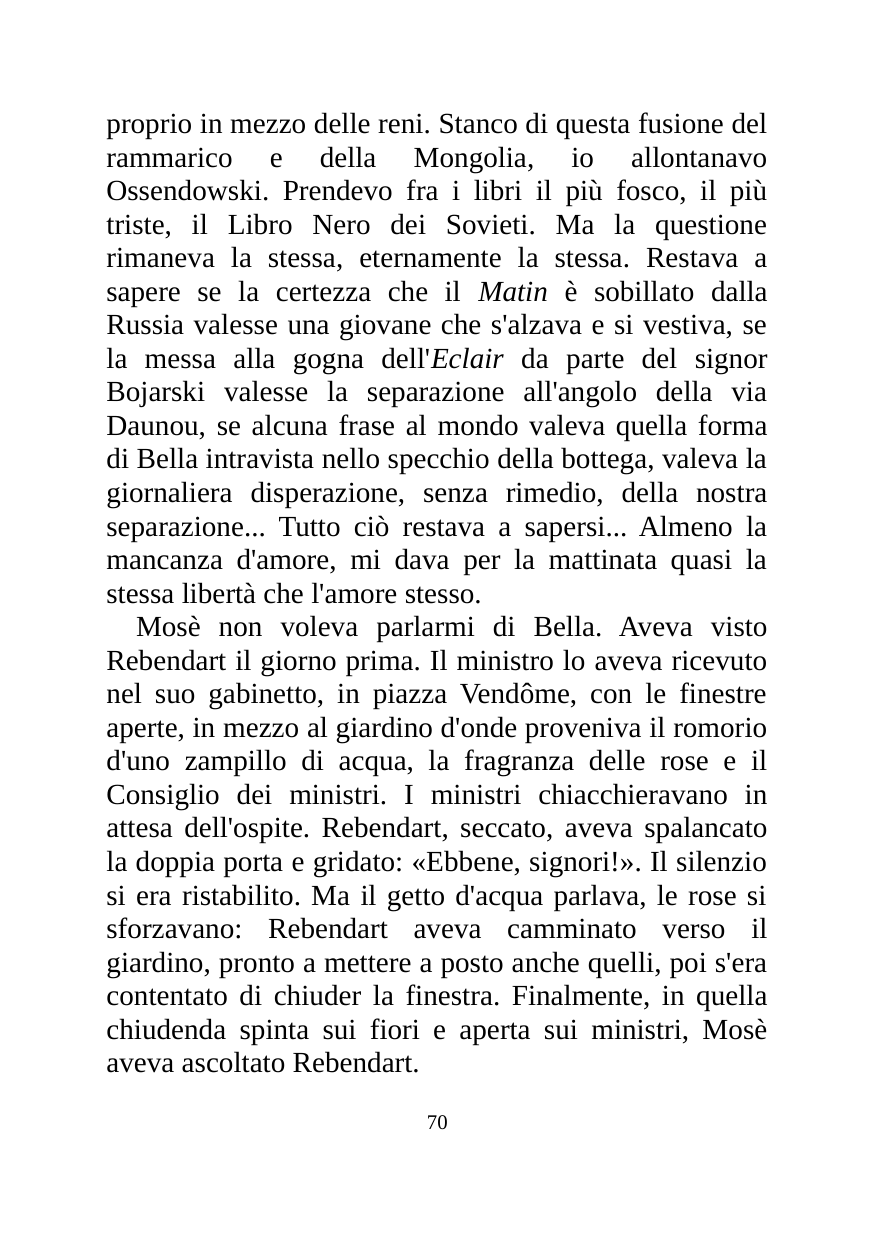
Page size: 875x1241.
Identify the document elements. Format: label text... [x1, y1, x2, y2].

text proprio in mezzo delle reni. Stanco di questa fusione del rammarico e della Mongolia, io allontanavo Ossendowski. Prendevo fra i libri il più fosco, il più triste, il Libro Nero dei Sovieti. Ma la questione rimaneva la stessa, eternamente la stessa. Restava a sapere se la certezza che il Matin è sobillato dalla Russia valesse una giovane che s'alzava e si vestiva, se la messa alla gogna dell'Eclair da parte del signor Bojarski valesse la separazione all'angolo della via Daunou, se alcuna frase al mondo valeva quella forma di Bella intravista nello specchio della bottega, valeva la giornaliera disperazione, senza rimedio, della nostra separazione... Tutto ciò restava a sapersi... Almeno la mancanza d'amore, mi dava per la mattinata quasi la stessa libertà che l'amore stesso. [106, 106, 768, 609]
text Mosè non voleva parlarmi di Bella. Aveva visto Rebendart il giorno prima. Il ministro lo aveva ricevuto nel suo gabinetto, in piazza Vendôme, con le finestre aperte, in mezzo al giardino d'onde proveniva il romorio d'uno zampillo di acqua, la fragranza delle rose e il Consiglio dei ministri. I ministri chiacchieravano in attesa dell'ospite. Rebendart, seccato, aveva spalancato la doppia porta e gridato: «Ebbene, signori!». Il silenzio si era ristabilito. Ma il getto d'acqua parlava, le rose si sforzavano: Rebendart aveva camminato verso il giardino, pronto a mettere a posto anche quelli, poi s'era contentato di chiuder la finestra. Finalmente, in quella chiudenda spinta sui fiori e aperta sui ministri, Mosè aveva ascoltato Rebendart. [106, 609, 768, 1079]
